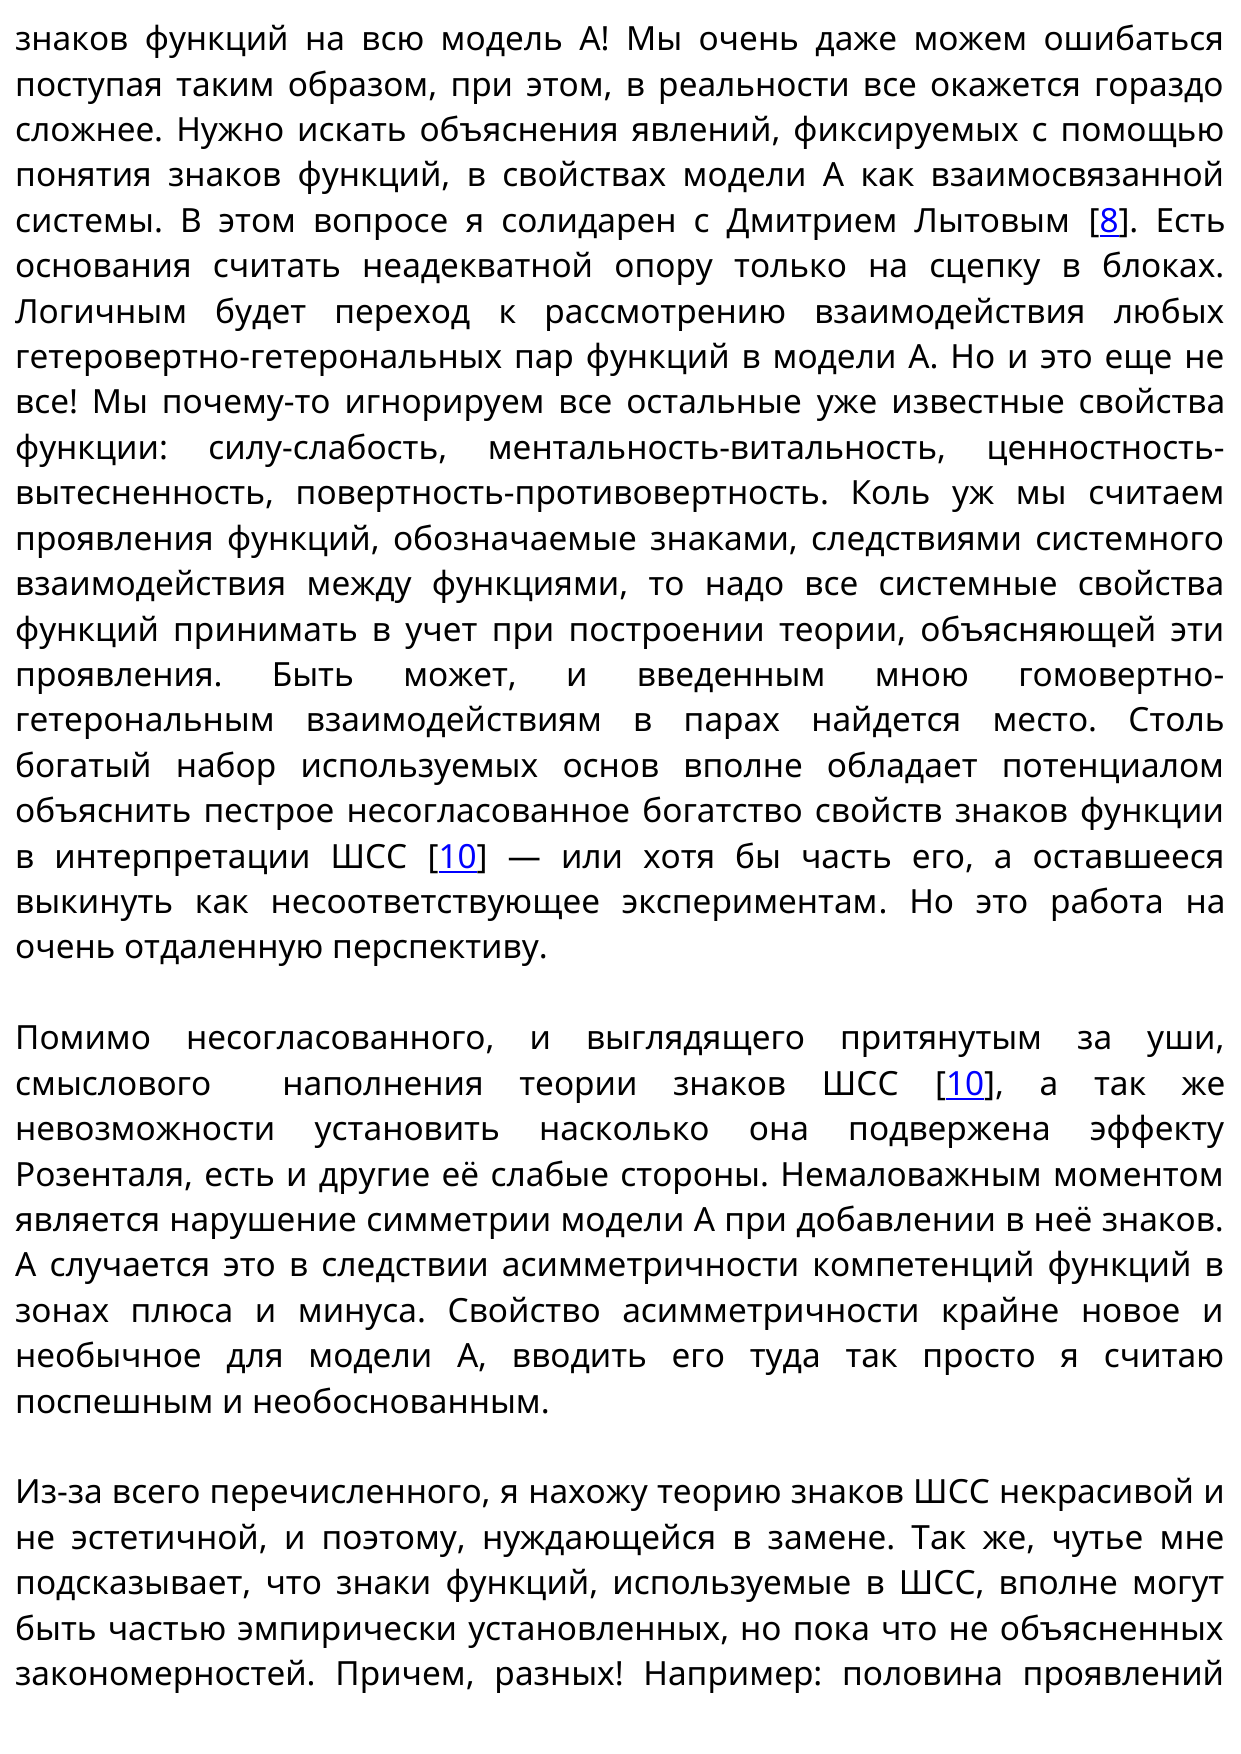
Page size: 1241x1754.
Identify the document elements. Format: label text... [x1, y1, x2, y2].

text знаков функций на всю модель А! Мы очень даже можем ошибаться поступая таким образом, при этом, в реальности все окажется гораздо сложнее. Нужно искать объяснения явлений, фиксируемых с помощью понятия знаков функций, в свойствах модели А как взаимосвязанной системы. В этом вопросе я солидарен с Дмитрием Лытовым [8]. Есть основания считать неадекватной опору только на сцепку в блоках. Логичным будет переход к рассмотрению взаимодействия любых гетеровертно-гетерональных пар функций в модели А. Но и это еще не все! Мы почему-то игнорируем все остальные уже известные свойства функции: силу-слабость, ментальность-витальность, ценностность-вытесненность, повертность-противовертность. Коль уж мы считаем проявления функций, обозначаемые знаками, следствиями системного взаимодействия между функциями, то надо все системные свойства функций принимать в учет при построении теории, объясняющей эти проявления. Быть может, и введенным мною гомовертно-гетерональным взаимодействиям в парах найдется место. Столь богатый набор используемых основ вполне обладает потенциалом объяснить пестрое несогласованное богатство свойств знаков функции в интерпретации ШСС [10] — или хотя бы часть его, а оставшееся выкинуть как несоответствующее экспериментам. Но это работа на очень отдаленную перспективу. [15, 15, 1226, 969]
text Из-за всего перечисленного, я нахожу теорию знаков ШСС некрасивой и не эстетичной, и поэтому, нуждающейся в замене. Так же, чутье мне подсказывает, что знаки функций, используемые в ШСС, вполне могут быть частью эмпирически установленных, но пока что не объясненных закономерностей. Причем, разных! Например: половина проявлений [15, 1468, 1226, 1695]
text Помимо несогласованного, и выглядящего притянутым за уши, смыслового наполнения теории знаков ШСС [10], а так же невозможности установить насколько она подвержена эффекту Розенталя, есть и другие её слабые стороны. Немаловажным моментом является нарушение симметрии модели А при добавлении в неё знаков. А случается это в следствии асимметричности компетенций функций в зонах плюса и минуса. Свойство асимметричности крайне новое и необычное для модели А, вводить его туда так просто я считаю поспешным и необоснованным. [15, 1014, 1226, 1423]
